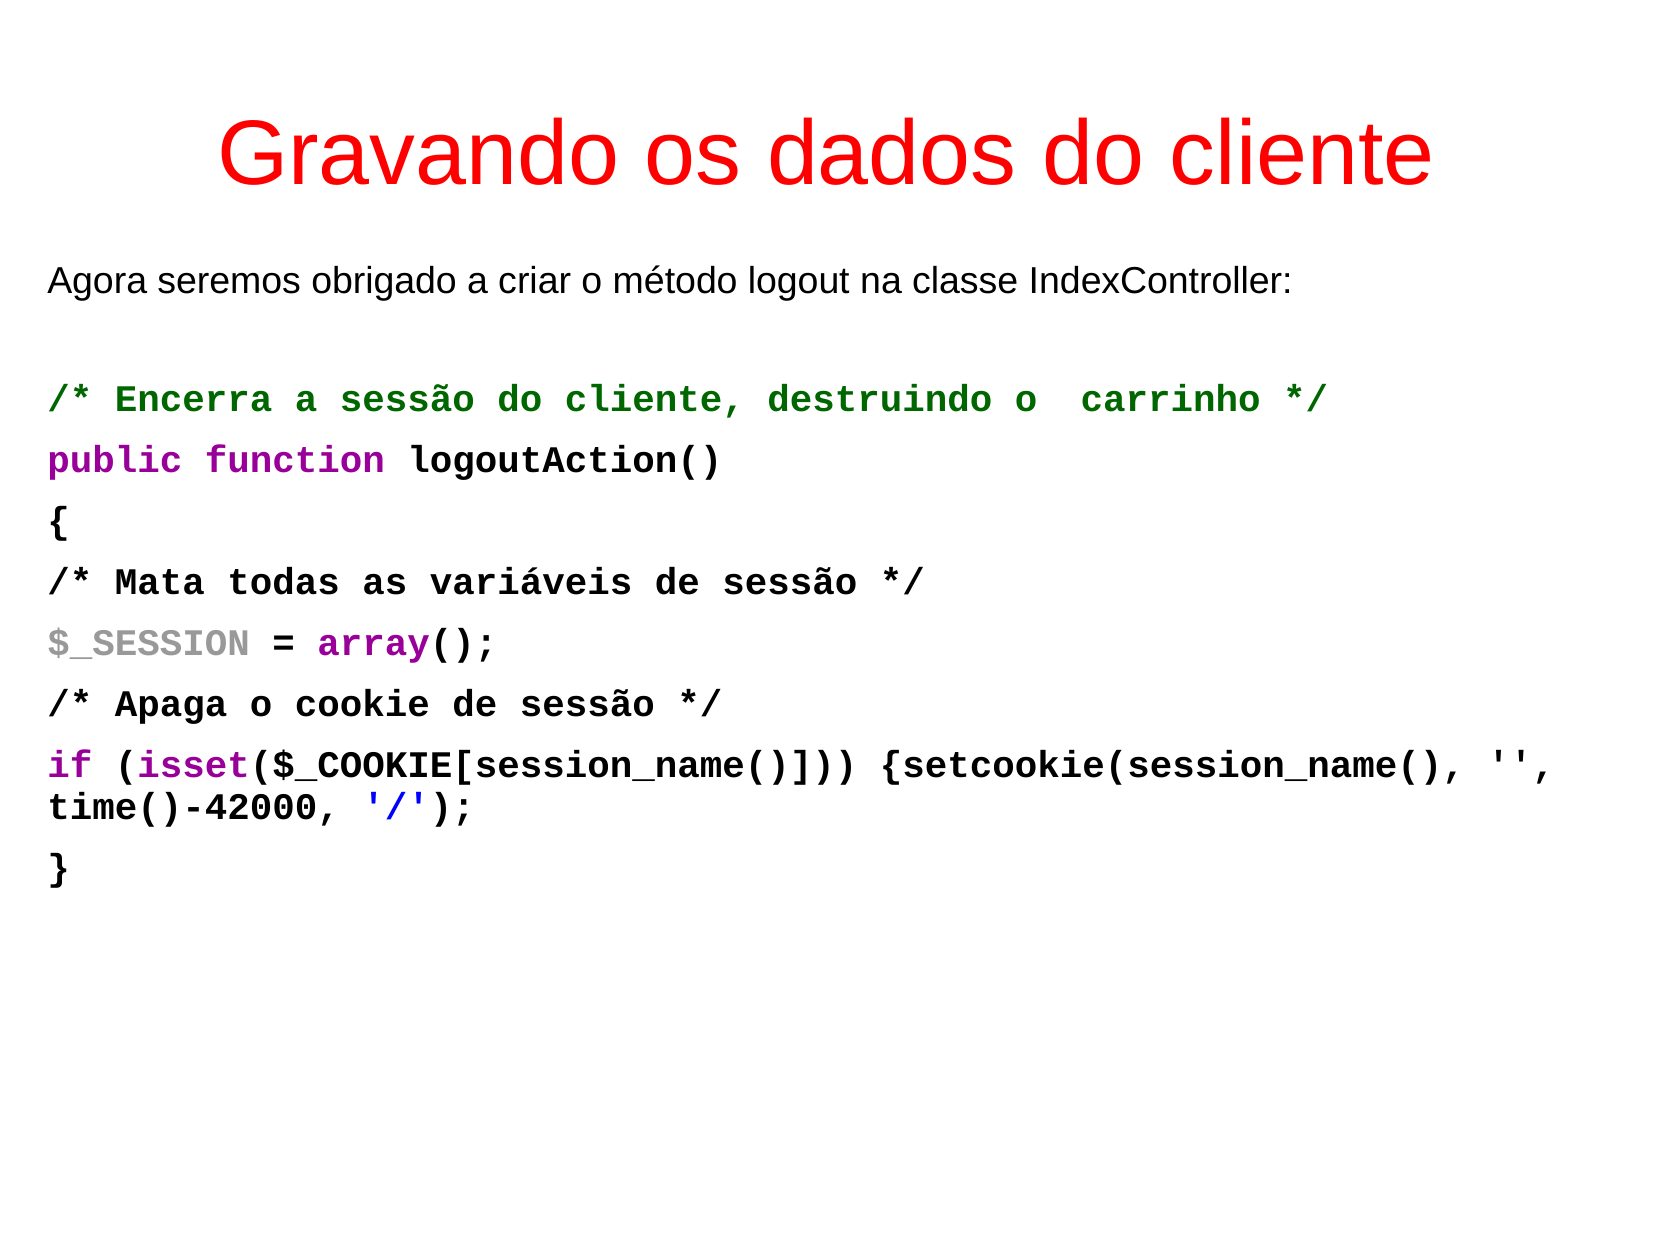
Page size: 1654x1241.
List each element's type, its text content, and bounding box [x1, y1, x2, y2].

list Agora seremos obrigado a criar o método logout na classe IndexController: /* Encerra a sessão do cliente, destruindo o carrinho */ public function logoutAction() { /* Mata todas as variáveis de sessão */ $_SESSION = array(); /* Apaga o cookie de sessão */ if (isset($_COOKIE[session_name()])) {setcookie(session_name(), '', time()-42000, '/'); } [47, 259, 1595, 1205]
title Gravando os dados do cliente [82, 49, 1571, 257]
